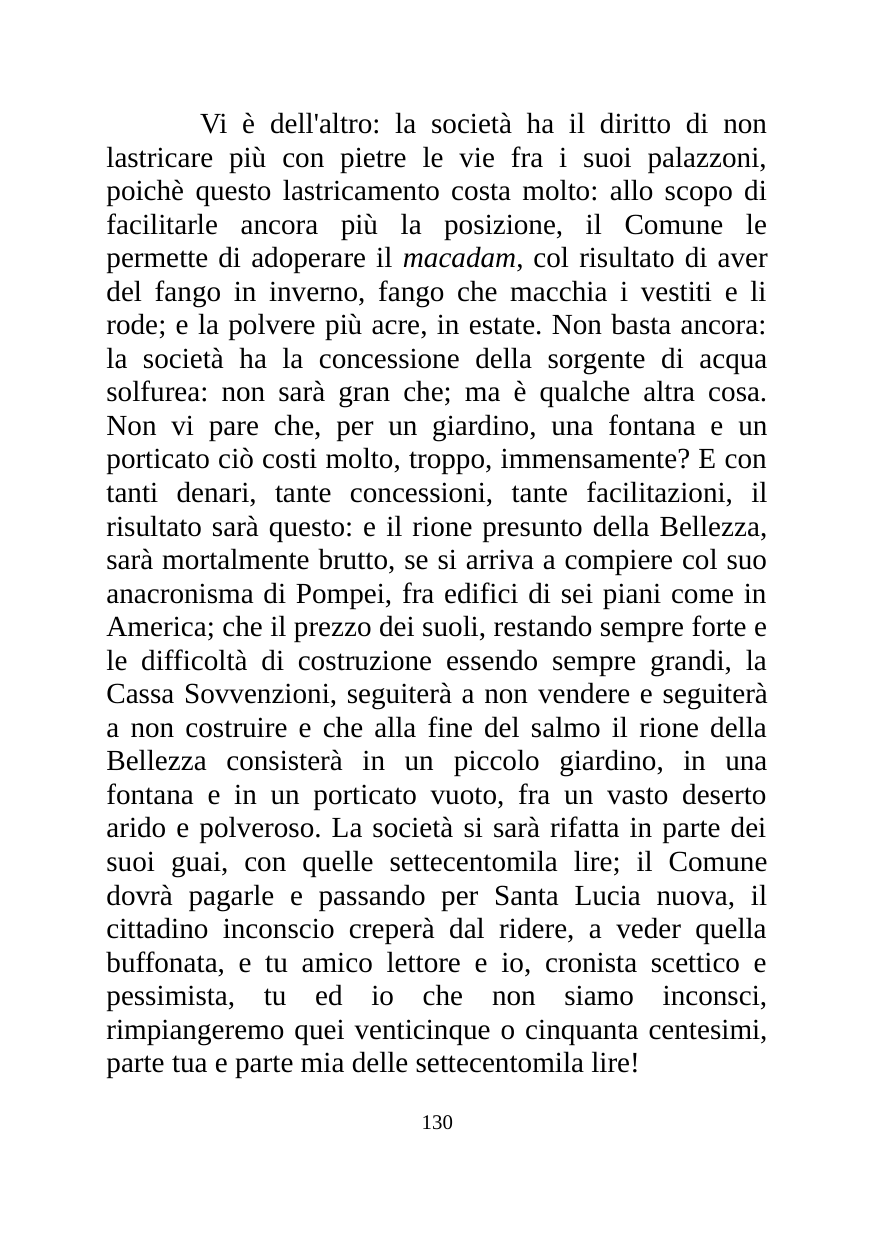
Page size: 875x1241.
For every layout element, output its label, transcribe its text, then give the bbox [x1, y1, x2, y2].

text Vi è dell'altro: la società ha il diritto di non lastricare più con pietre le vie fra i suoi palazzoni, poichè questo lastricamento costa molto: allo scopo di facilitarle ancora più la posizione, il Comune le permette di adoperare il macadam, col risultato di aver del fango in inverno, fango che macchia i vestiti e li rode; e la polvere più acre, in estate. Non basta ancora: la società ha la concessione della sorgente di acqua solfurea: non sarà gran che; ma è qualche altra cosa. Non vi pare che, per un giardino, una fontana e un porticato ciò costi molto, troppo, immensamente? E con tanti denari, tante concessioni, tante facilitazioni, il risultato sarà questo: e il rione presunto della Bellezza, sarà mortalmente brutto, se si arriva a compiere col suo anacronisma di Pompei, fra edifici di sei piani come in America; che il prezzo dei suoli, restando sempre forte e le difficoltà di costruzione essendo sempre grandi, la Cassa Sovvenzioni, seguiterà a non vendere e seguiterà a non costruire e che alla fine del salmo il rione della Bellezza consisterà in un piccolo giardino, in una fontana e in un porticato vuoto, fra un vasto deserto arido e polveroso. La società si sarà rifatta in parte dei suoi guai, con quelle settecentomila lire; il Comune dovrà pagarle e passando per Santa Lucia nuova, il cittadino inconscio creperà dal ridere, a veder quella buffonata, e tu amico lettore e io, cronista scettico e pessimista, tu ed io che non siamo inconsci, rimpiangeremo quei venticinque o cinquanta centesimi, parte tua e parte mia delle settecentomila lire! [106, 106, 768, 1079]
